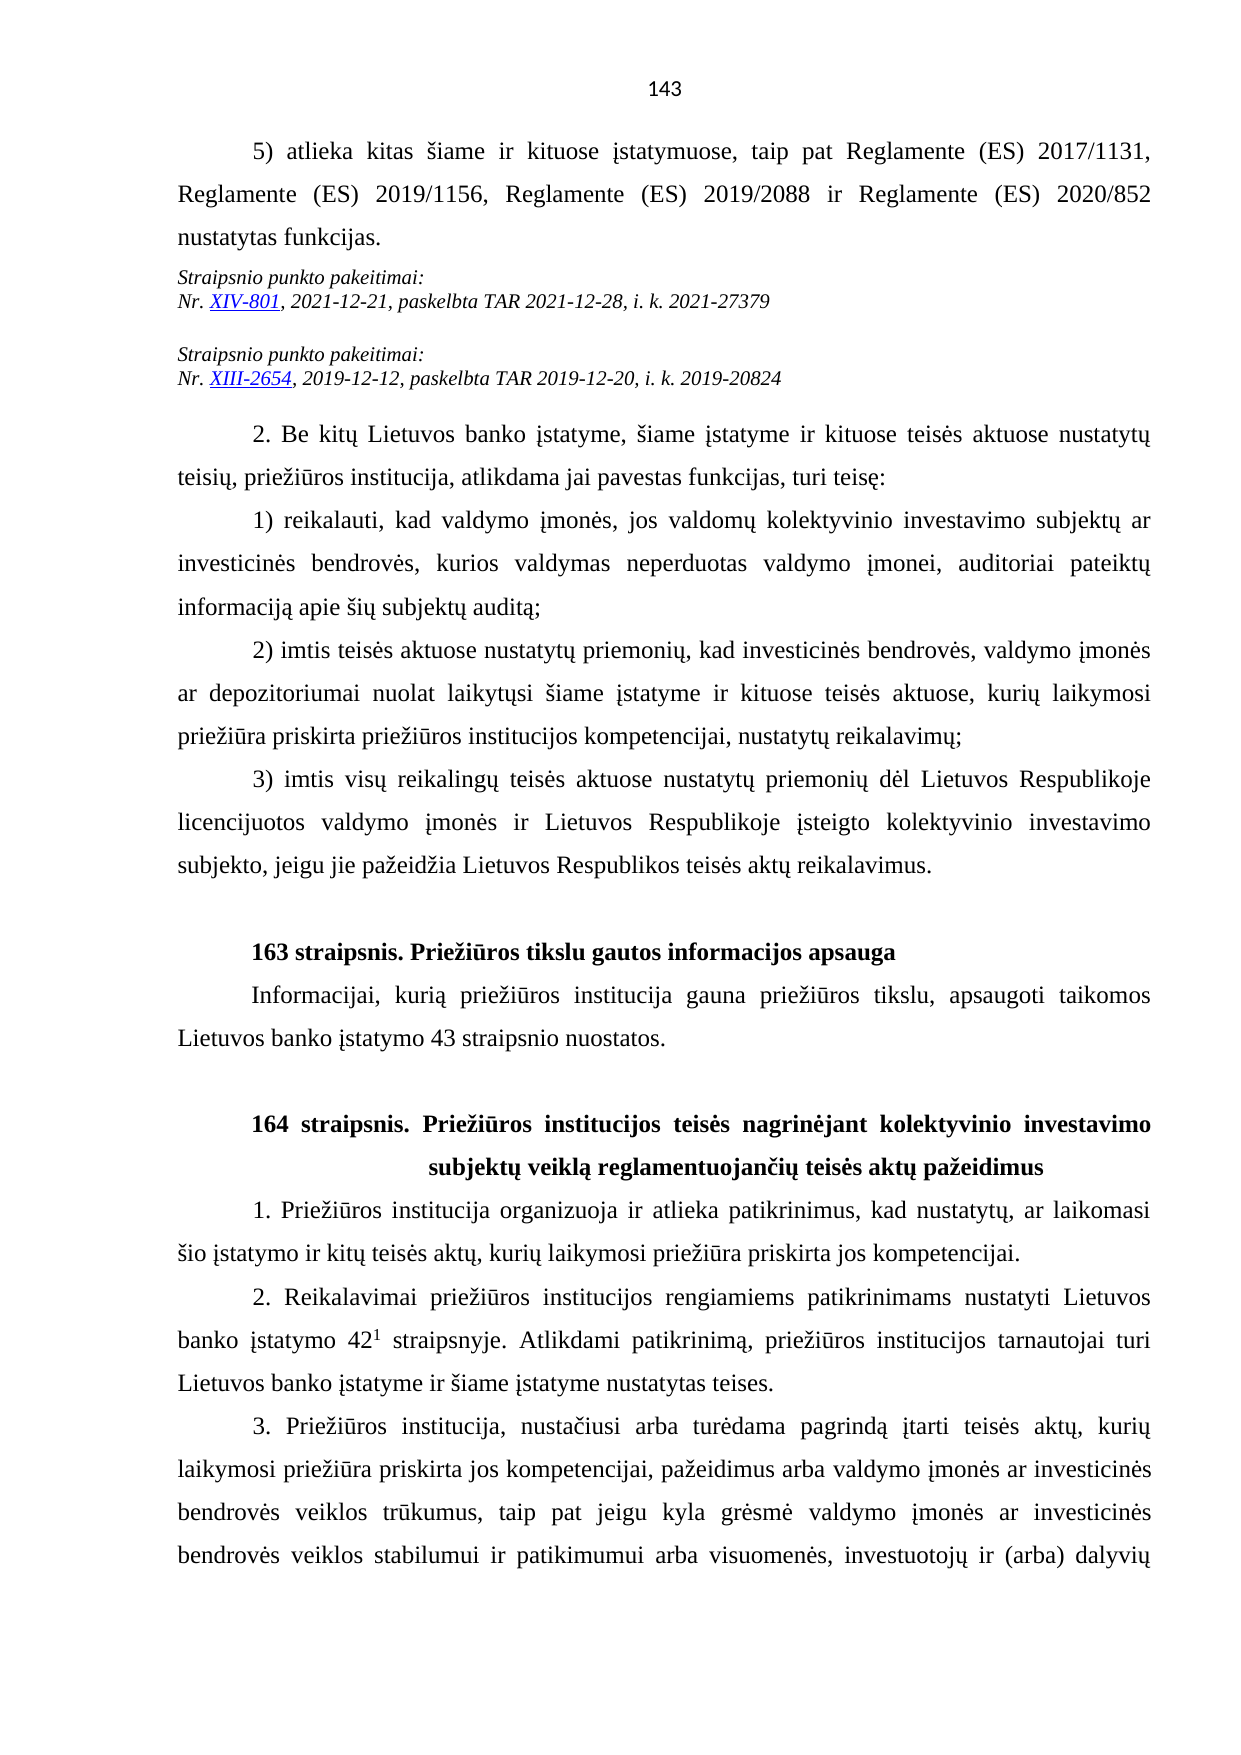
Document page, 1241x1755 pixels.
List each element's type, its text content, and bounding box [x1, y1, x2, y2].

text 163 straipsnis. Priežiūros tikslu gautos informacijos apsauga [251, 937, 1152, 965]
text 164 straipsnis. Priežiūros institucijos teisės nagrinėjant kolektyvinio investavimo subjektų veiklą reglamentuojančių teisės aktų pažeidimus [251, 1109, 1152, 1181]
text 3. Priežiūros institucija, nustačiusi arba turėdama pagrindą įtarti teisės aktų, kurių laikymosi priežiūra priskirta jos kompetencijai, pažeidimus arba valdymo įmonės ar investicinės bendrovės veiklos trūkumus, taip pat jeigu kyla grėsmė valdymo įmonės ar investicinės bendrovės veiklos stabilumui ir patikimumui arba visuomenės, investuotojų ir (arba) dalyvių [177, 1411, 1152, 1569]
text 2) imtis teisės aktuose nustatytų priemonių, kad investicinės bendrovės, valdymo įmonės ar depozitoriumai nuolat laikytųsi šiame įstatyme ir kituose teisės aktuose, kurių laikymosi priežiūra priskirta priežiūros institucijos kompetencijai, nustatytų reikalavimų; [177, 635, 1152, 750]
text 5) atlieka kitas šiame ir kituose įstatymuose, taip pat Reglamente (ES) 2017/1131, Reglamente (ES) 2019/1156, Reglamente (ES) 2019/2088 ir Reglamente (ES) 2020/852 nustatytas funkcijas. [177, 136, 1152, 251]
text Nr. XIII-2654, 2019-12-12, paskelbta TAR 2019-12-20, i. k. 2019-20824 [177, 366, 1152, 390]
text Straipsnio punkto pakeitimai: [177, 342, 1152, 366]
text Straipsnio punkto pakeitimai: [177, 265, 1152, 289]
text 1. Priežiūros institucija organizuoja ir atlieka patikrinimus, kad nustatytų, ar laikomasi šio įstatymo ir kitų teisės aktų, kurių laikymosi priežiūra priskirta jos kompetencijai. [177, 1195, 1152, 1267]
text Nr. XIV-801, 2021-12-21, paskelbta TAR 2021-12-28, i. k. 2021-27379 [177, 289, 1152, 313]
text 3) imtis visų reikalingų teisės aktuose nustatytų priemonių dėl Lietuvos Respublikoje licencijuotos valdymo įmonės ir Lietuvos Respublikoje įsteigto kolektyvinio investavimo subjekto, jeigu jie pažeidžia Lietuvos Respublikos teisės aktų reikalavimus. [177, 764, 1152, 879]
text 1) reikalauti, kad valdymo įmonės, jos valdomų kolektyvinio investavimo subjektų ar investicinės bendrovės, kurios valdymas neperduotas valdymo įmonei, auditoriai pateiktų informaciją apie šių subjektų auditą; [177, 505, 1152, 620]
text 2. Reikalavimai priežiūros institucijos rengiamiems patikrinimams nustatyti Lietuvos banko įstatymo 421 straipsnyje. Atlikdami patikrinimą, priežiūros institucijos tarnautojai turi Lietuvos banko įstatyme ir šiame įstatyme nustatytas teises. [177, 1282, 1152, 1397]
text 2. Be kitų Lietuvos banko įstatyme, šiame įstatyme ir kituose teisės aktuose nustatytų teisių, priežiūros institucija, atlikdama jai pavestas funkcijas, turi teisę: [177, 419, 1152, 491]
text Informacijai, kurią priežiūros institucija gauna priežiūros tikslu, apsaugoti taikomos Lietuvos banko įstatymo 43 straipsnio nuostatos. [177, 980, 1152, 1052]
